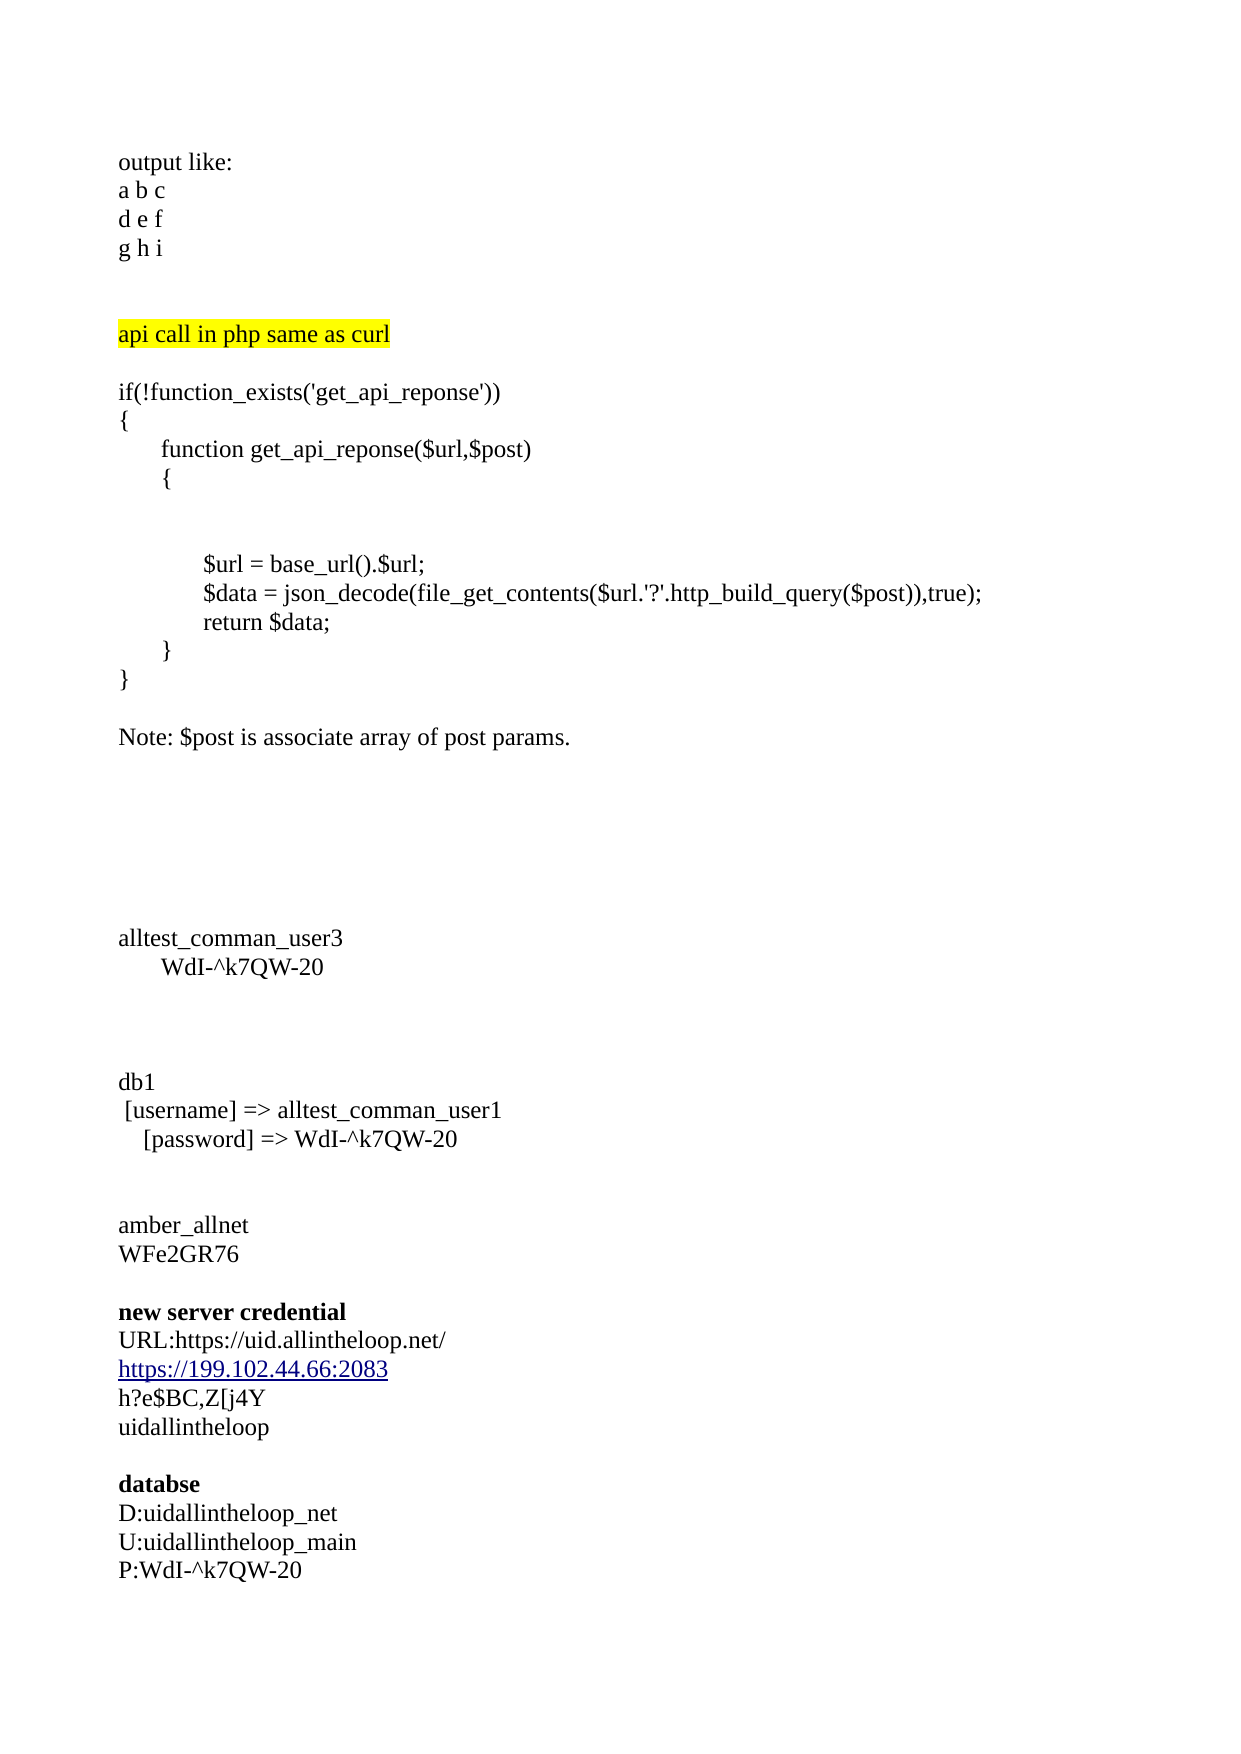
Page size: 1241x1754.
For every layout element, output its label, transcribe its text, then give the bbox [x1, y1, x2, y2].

text } [118, 664, 1122, 693]
text URL:https://uid.allintheloop.net/ [118, 1326, 1122, 1354]
text return $data; [118, 607, 1122, 636]
text WFe2GR76 [118, 1239, 1122, 1268]
text { [118, 406, 1122, 434]
text d e f [118, 204, 1122, 233]
text alltest_comman_user3 [118, 923, 1122, 952]
text WdI-^k7QW-20 [118, 952, 1122, 981]
text U:uidallintheloop_main [118, 1527, 1122, 1556]
text amber_allnet [118, 1211, 1122, 1239]
text db1 [118, 1067, 1122, 1096]
text a b c [118, 176, 1122, 204]
text function get_api_reponse($url,$post) [118, 434, 1122, 463]
text [username] => alltest_comman_user1 [118, 1096, 1122, 1124]
text new server credential [118, 1297, 1122, 1326]
text databse [118, 1469, 1122, 1498]
text D:uidallintheloop_net [118, 1498, 1122, 1527]
text P:WdI-^k7QW-20 [118, 1556, 1122, 1584]
text $url = base_url().$url; [118, 549, 1122, 578]
text uidallintheloop [118, 1412, 1122, 1441]
text $data = json_decode(file_get_contents($url.'?'.http_build_query($post)),true); [118, 578, 1122, 607]
text [password] => WdI-^k7QW-20 [118, 1124, 1122, 1153]
text } [118, 636, 1122, 664]
text output like: [118, 147, 1122, 176]
text api call in php same as curl [118, 319, 1122, 348]
text g h i [118, 233, 1122, 262]
text if(!function_exists('get_api_reponse')) [118, 377, 1122, 406]
text https://199.102.44.66:2083 [118, 1354, 1122, 1383]
text h?e$BC,Z[j4Y [118, 1383, 1122, 1412]
text Note: $post is associate array of post params. [118, 722, 1122, 751]
text { [118, 463, 1122, 492]
